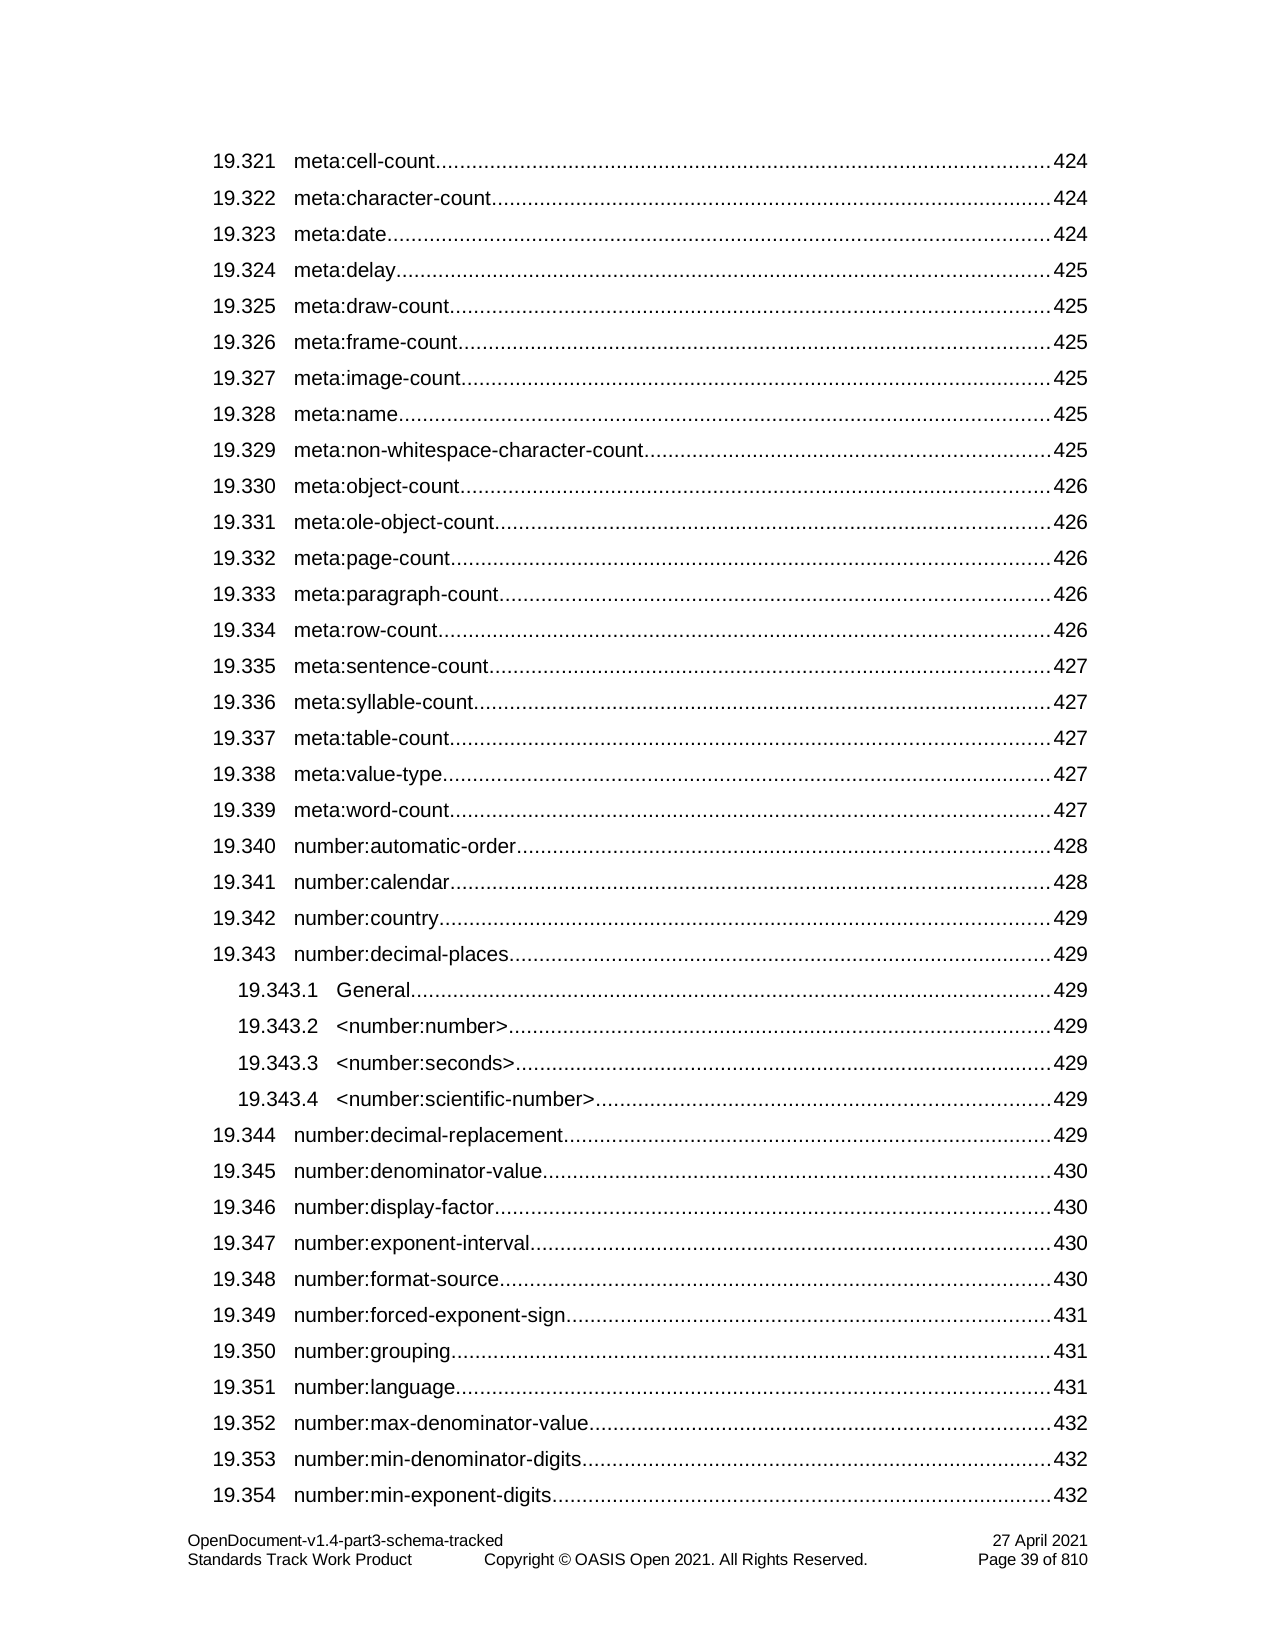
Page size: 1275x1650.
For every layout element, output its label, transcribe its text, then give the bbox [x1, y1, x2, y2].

text 19.325 meta:draw-count 425 [212, 294, 1088, 318]
text 19.346 number:display-factor 430 [212, 1195, 1088, 1219]
text 19.332 meta:page-count 426 [212, 546, 1088, 570]
text 19.336 meta:syllable-count 427 [212, 691, 1088, 714]
text 19.343 number:decimal-places 429 [212, 943, 1088, 966]
text 19.343.3 <number:seconds> 429 [237, 1051, 1088, 1074]
text 19.339 meta:word-count 427 [212, 799, 1088, 822]
text 19.328 meta:name 425 [212, 402, 1088, 426]
text 19.340 number:automatic-order 428 [212, 835, 1088, 858]
text 19.343.1 General 429 [237, 979, 1088, 1002]
text 19.323 meta:date 424 [212, 222, 1088, 246]
text 19.326 meta:frame-count 425 [212, 330, 1088, 354]
text 19.347 number:exponent-interval 430 [212, 1231, 1088, 1255]
text 19.352 number:max-denominator-value 432 [212, 1411, 1088, 1435]
text 19.343.2 <number:number> 429 [237, 1015, 1088, 1038]
text 19.349 number:forced-exponent-sign 431 [212, 1303, 1088, 1327]
text 19.338 meta:value-type 427 [212, 763, 1088, 786]
text 19.350 number:grouping 431 [212, 1339, 1088, 1363]
text 19.343.4 <number:scientific-number> 429 [237, 1087, 1088, 1111]
text 19.345 number:denominator-value 430 [212, 1159, 1088, 1183]
text 19.353 number:min-denominator-digits 432 [212, 1447, 1088, 1471]
text 19.348 number:format-source 430 [212, 1267, 1088, 1291]
text 19.333 meta:paragraph-count 426 [212, 582, 1088, 606]
text 19.354 number:min-exponent-digits 432 [212, 1483, 1088, 1507]
text 19.351 number:language 431 [212, 1375, 1088, 1399]
text 19.329 meta:non-whitespace-character-count 425 [212, 438, 1088, 462]
text 19.321 meta:cell-count 424 [212, 150, 1088, 173]
text 19.337 meta:table-count 427 [212, 727, 1088, 750]
text 19.334 meta:row-count 426 [212, 618, 1088, 642]
text 19.324 meta:delay 425 [212, 258, 1088, 282]
text 19.327 meta:image-count 425 [212, 366, 1088, 390]
text 19.344 number:decimal-replacement 429 [212, 1123, 1088, 1147]
text 19.330 meta:object-count 426 [212, 474, 1088, 498]
text 19.335 meta:sentence-count 427 [212, 654, 1088, 678]
text 19.341 number:calendar 428 [212, 871, 1088, 894]
text 19.331 meta:ole-object-count 426 [212, 510, 1088, 534]
text 19.342 number:country 429 [212, 907, 1088, 930]
text 19.322 meta:character-count 424 [212, 186, 1088, 209]
